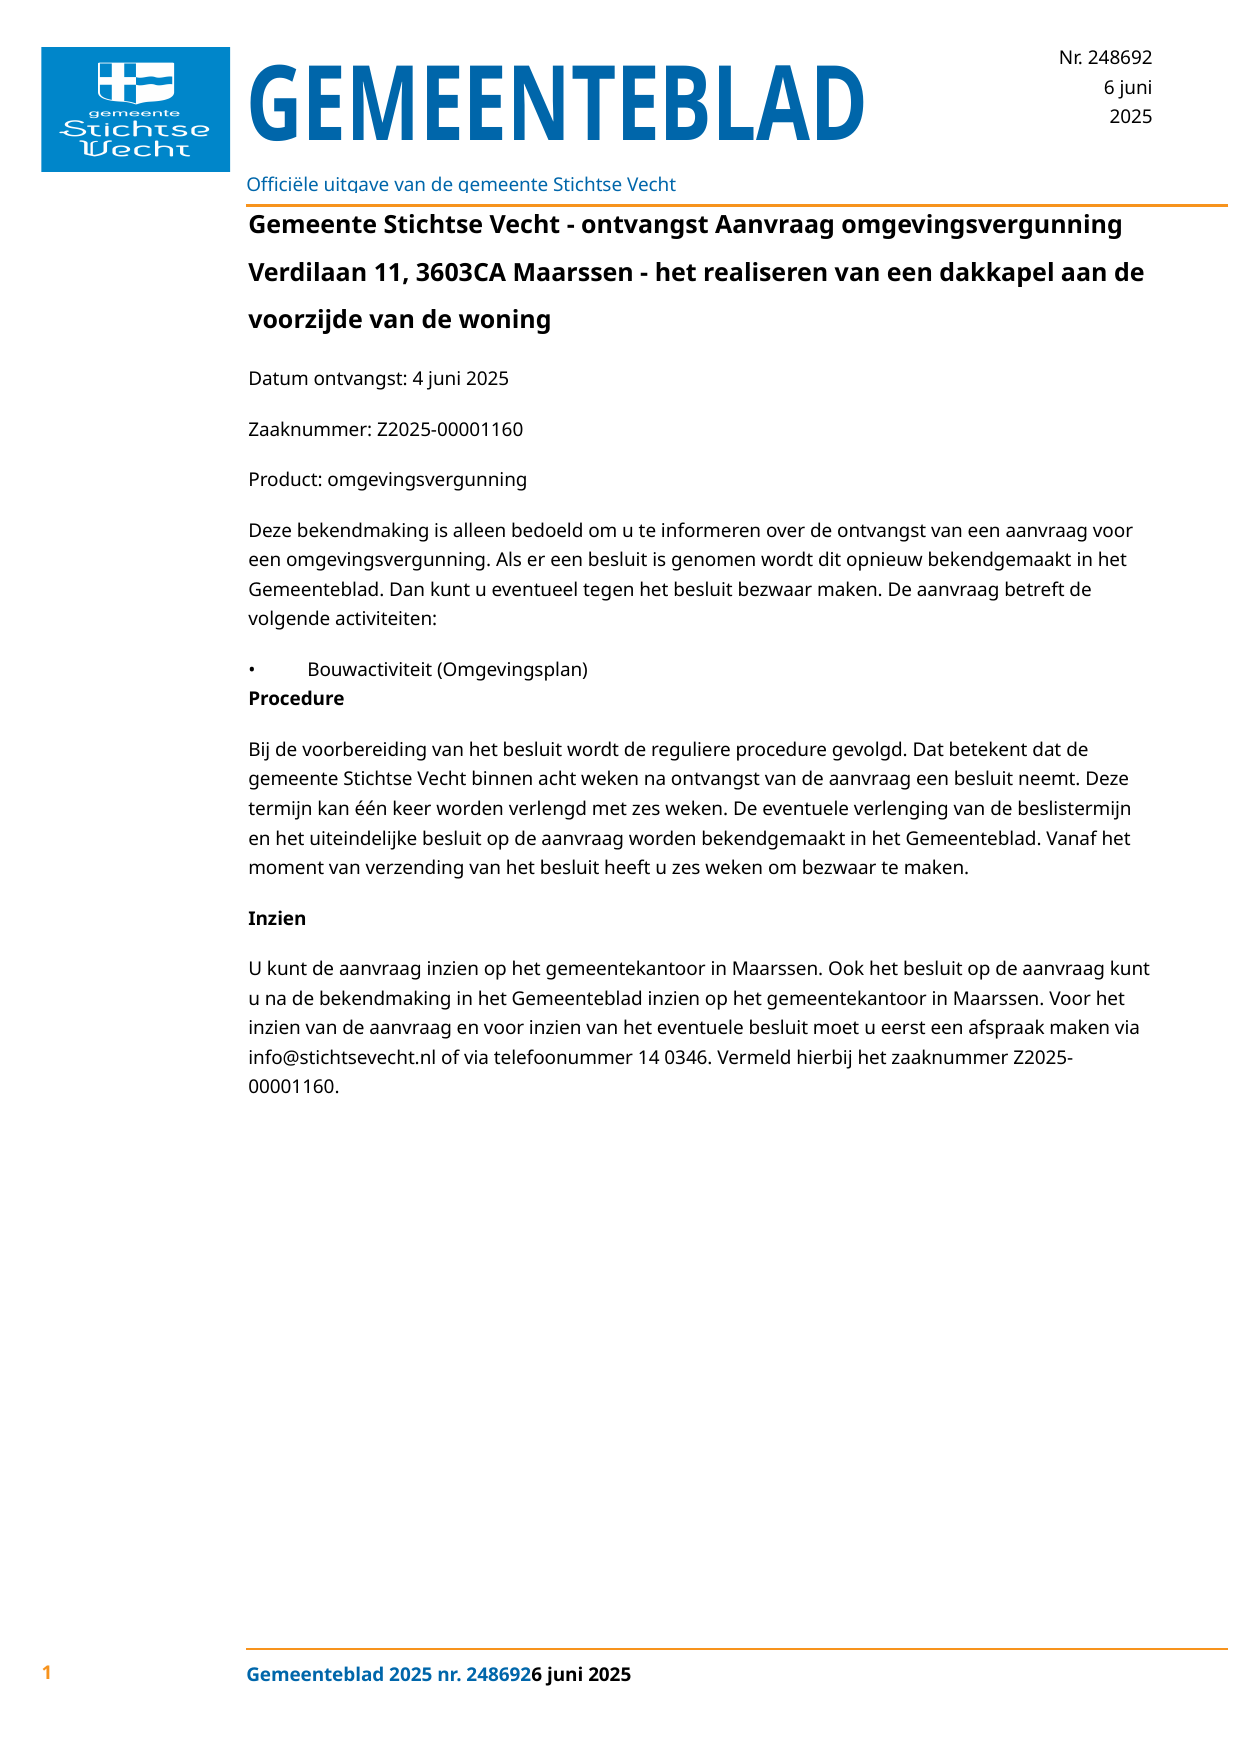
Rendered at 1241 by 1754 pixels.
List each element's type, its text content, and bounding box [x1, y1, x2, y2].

text Gemeente Stichtse Vecht - ontvangst Aanvraag omgevingsvergunning Verdilaan 11, 3603CA Maarssen - het realiseren van een dakkapel aan de voorzijde van de woning [248, 207, 1152, 336]
text Inzien [248, 905, 1152, 930]
text Product: omgevingsvergunning [248, 466, 1152, 492]
text Bij de voorbereiding van het besluit wordt de reguliere procedure gevolgd. Dat betekent dat de gemeente Stichtse Vecht binnen acht weken na ontvangst van de aanvraag een besluit neemt. Deze termijn kan één keer worden verlengd met zes weken. De eventuele verlenging van de beslistermijn en het uiteindelijke besluit op de aanvraag worden bekendgemaakt in het Gemeenteblad. Vanaf het moment van verzending van het besluit heeft u zes weken om bezwaar te maken. [248, 736, 1152, 880]
text Datum ontvangst: 4 juni 2025 [248, 366, 1152, 391]
picture [99, 63, 135, 101]
text Zaaknummer: Z2025-00001160 [248, 416, 1152, 442]
list Bouwactiviteit (Omgevingsplan) [248, 656, 1152, 682]
text U kunt de aanvraag inzien op het gemeentekantoor in Maarssen. Ook het besluit op de aanvraag kunt u na de bekendmaking in het Gemeenteblad inzien op het gemeentekantoor in Maarssen. Voor het inzien van de aanvraag en voor inzien van het eventuele besluit moet u eerst een afspraak maken via info@stichtsevecht.nl of via telefoonummer 14 0346. Vermeld hierbij het zaaknummer Z2025-00001160. [248, 955, 1152, 1099]
text Deze bekendmaking is alleen bedoeld om u te informeren over de ontvangst van een aanvraag voor een omgevingsvergunning. Als er een besluit is genomen wordt dit opnieuw bekendgemaakt in het Gemeenteblad. Dan kunt u eventueel tegen het besluit bezwaar maken. De aanvraag betreft de volgende activiteiten: [248, 517, 1152, 631]
picture [137, 63, 174, 103]
text Procedure [248, 686, 1152, 711]
